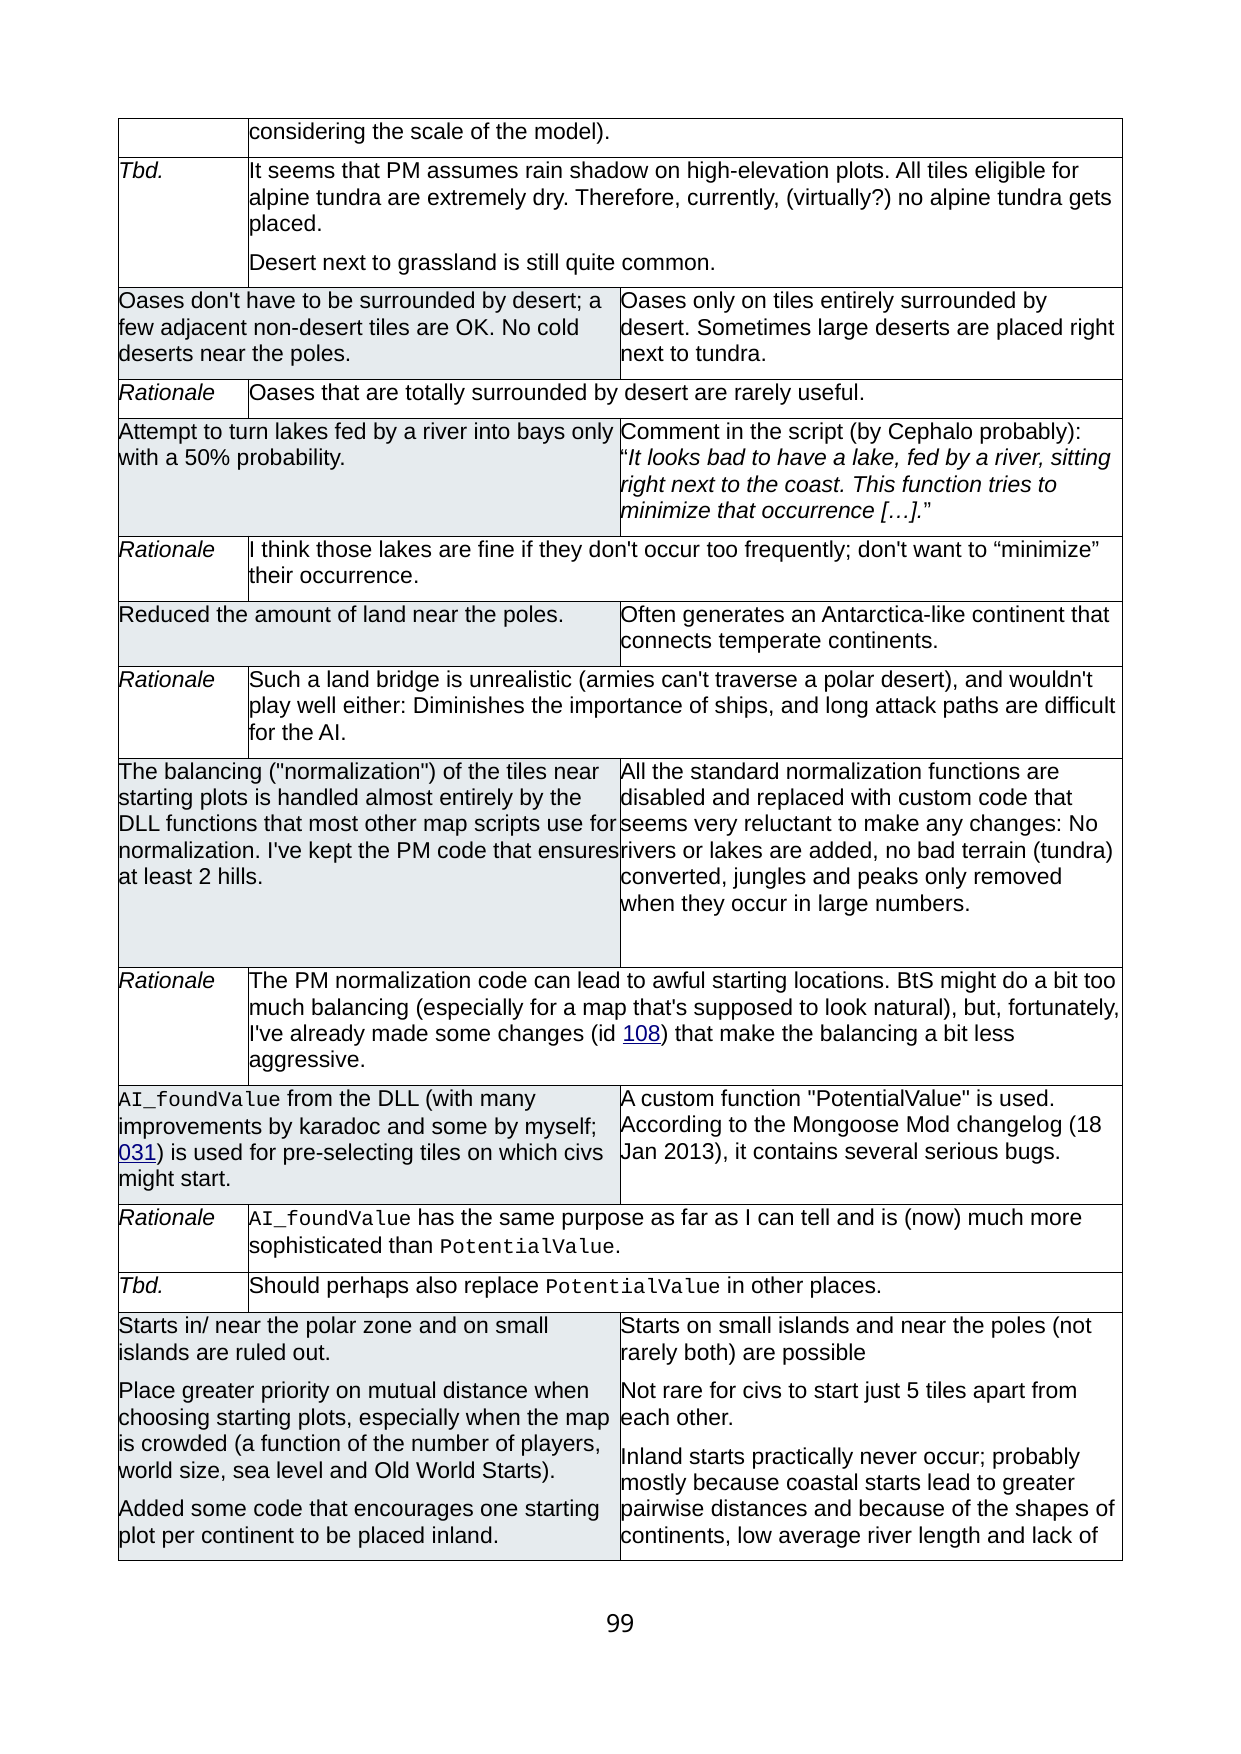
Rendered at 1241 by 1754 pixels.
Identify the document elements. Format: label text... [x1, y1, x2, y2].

table_cell Tbd. [119, 158, 248, 287]
table_cell Rationale [119, 537, 248, 601]
table_cell Starts on small islands and near the poles (not rarely both) are possible Not rare for civs to start just 5 tiles apart from each other. Inland starts practically never occur; probably mostly because coastal starts lead to greater pairwise distances and because of the shapes of continents, low average river length and lack of [621, 1313, 1122, 1560]
table_cell Oases don't have to be surrounded by desert; a few adjacent non-desert tiles are OK. No cold deserts near the poles. [119, 288, 620, 379]
table_cell [119, 119, 248, 157]
table_cell AI_foundValue from the DLL (with many improvements by karadoc and some by myself; 031) is used for pre-selecting tiles on which civs might start. [119, 1086, 620, 1204]
table_cell Tbd. [119, 1273, 248, 1312]
table_cell considering the scale of the model). [249, 119, 1122, 157]
table_cell The balancing ("normalization") of the tiles near starting plots is handled almost entirely by the DLL functions that most other map scripts use for normalization. I've kept the PM code that ensures at least 2 hills. [119, 759, 620, 967]
table_cell Oases only on tiles entirely surrounded by desert. Sometimes large deserts are placed right next to tundra. [621, 288, 1122, 379]
table_cell Rationale [119, 1205, 248, 1272]
table_cell Starts in/ near the polar zone and on small islands are ruled out. Place greater priority on mutual distance when choosing starting plots, especially when the map is crowded (a function of the number of players, world size, sea level and Old World Starts). Added some code that encourages one starting plot per continent to be placed inland. [119, 1313, 620, 1560]
table_cell It seems that PM assumes rain shadow on high-elevation plots. All tiles eligible for alpine tundra are extremely dry. Therefore, currently, (virtually?) no alpine tundra gets placed. Desert next to grassland is still quite common. [249, 158, 1122, 287]
table_cell Often generates an Antarctica-like continent that connects temperate continents. [621, 602, 1122, 666]
table_cell All the standard normalization functions are disabled and replaced with custom code that seems very reluctant to make any changes: No rivers or lakes are added, no bad terrain (tundra) converted, jungles and peaks only removed when they occur in large numbers. [621, 759, 1122, 967]
table_cell Reduced the amount of land near the poles. [119, 602, 620, 666]
table_cell The PM normalization code can lead to awful starting locations. BtS might do a bit too much balancing (especially for a map that's supposed to look natural), but, fortunately, I've already made some changes (id 108) that make the balancing a bit less aggressive. [249, 968, 1122, 1085]
table_cell I think those lakes are fine if they don't occur too frequently; don't want to “minimize” their occurrence. [249, 537, 1122, 601]
table_cell Oases that are totally surrounded by desert are rarely useful. [249, 380, 1122, 418]
table_cell Should perhaps also replace PotentialValue in other places. [249, 1273, 1122, 1312]
table_cell Rationale [119, 667, 248, 758]
table_cell Attempt to turn lakes fed by a river into bays only with a 50% probability. [119, 419, 620, 536]
table_cell Rationale [119, 968, 248, 1085]
table_cell Comment in the script (by Cephalo probably): “It looks bad to have a lake, fed by a river, sitting right next to the coast. This function tries to minimize that occurrence […].” [621, 419, 1122, 536]
table_cell AI_foundValue has the same purpose as far as I can tell and is (now) much more sophisticated than PotentialValue. [249, 1205, 1122, 1272]
table_cell A custom function "PotentialValue" is used. According to the Mongoose Mod changelog (18 Jan 2013), it contains several serious bugs. [621, 1086, 1122, 1204]
table_cell Rationale [119, 380, 248, 418]
table_cell Such a land bridge is unrealistic (armies can't traverse a polar desert), and wouldn't play well either: Diminishes the importance of ships, and long attack paths are difficult for the AI. [249, 667, 1122, 758]
